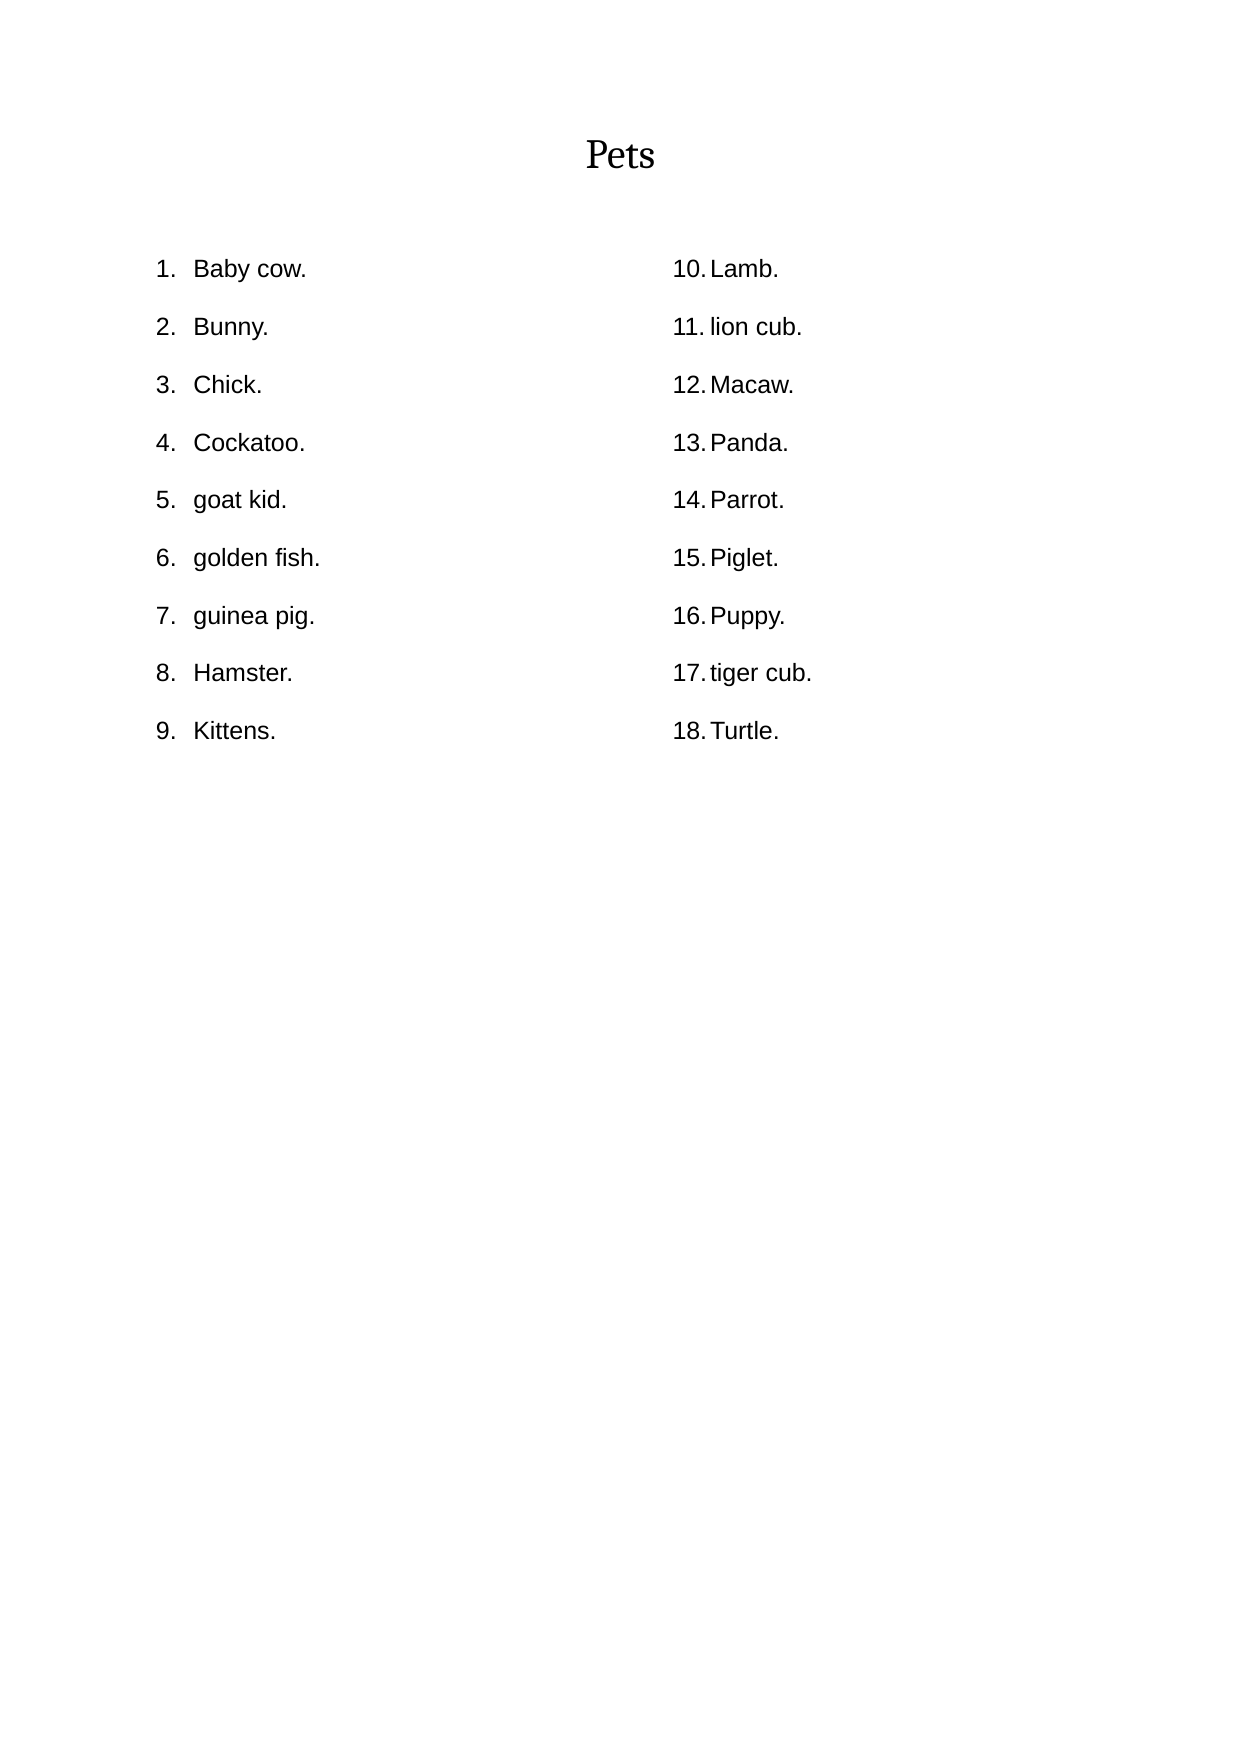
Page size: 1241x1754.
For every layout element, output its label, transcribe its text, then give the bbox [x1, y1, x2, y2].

list Bunny. [156, 312, 605, 341]
list Puppy. [672, 601, 1122, 629]
list Macaw. [672, 370, 1122, 399]
list Chick. [156, 370, 605, 399]
list Baby cow. [156, 254, 605, 283]
list goat kid. [156, 485, 605, 514]
list golden fish. [156, 543, 605, 572]
list Panda. [672, 428, 1122, 456]
list Cockatoo. [156, 428, 605, 456]
list lion cub. [672, 312, 1122, 341]
list Lamb. [672, 254, 1122, 283]
list guinea pig. [156, 601, 605, 629]
list Parrot. [672, 485, 1122, 514]
list Hamster. [156, 658, 605, 687]
subtitle Pets [118, 131, 1122, 178]
list Kittens. [156, 716, 605, 745]
list Piglet. [672, 543, 1122, 572]
list Turtle. [672, 716, 1122, 745]
list tiger cub. [672, 658, 1122, 687]
